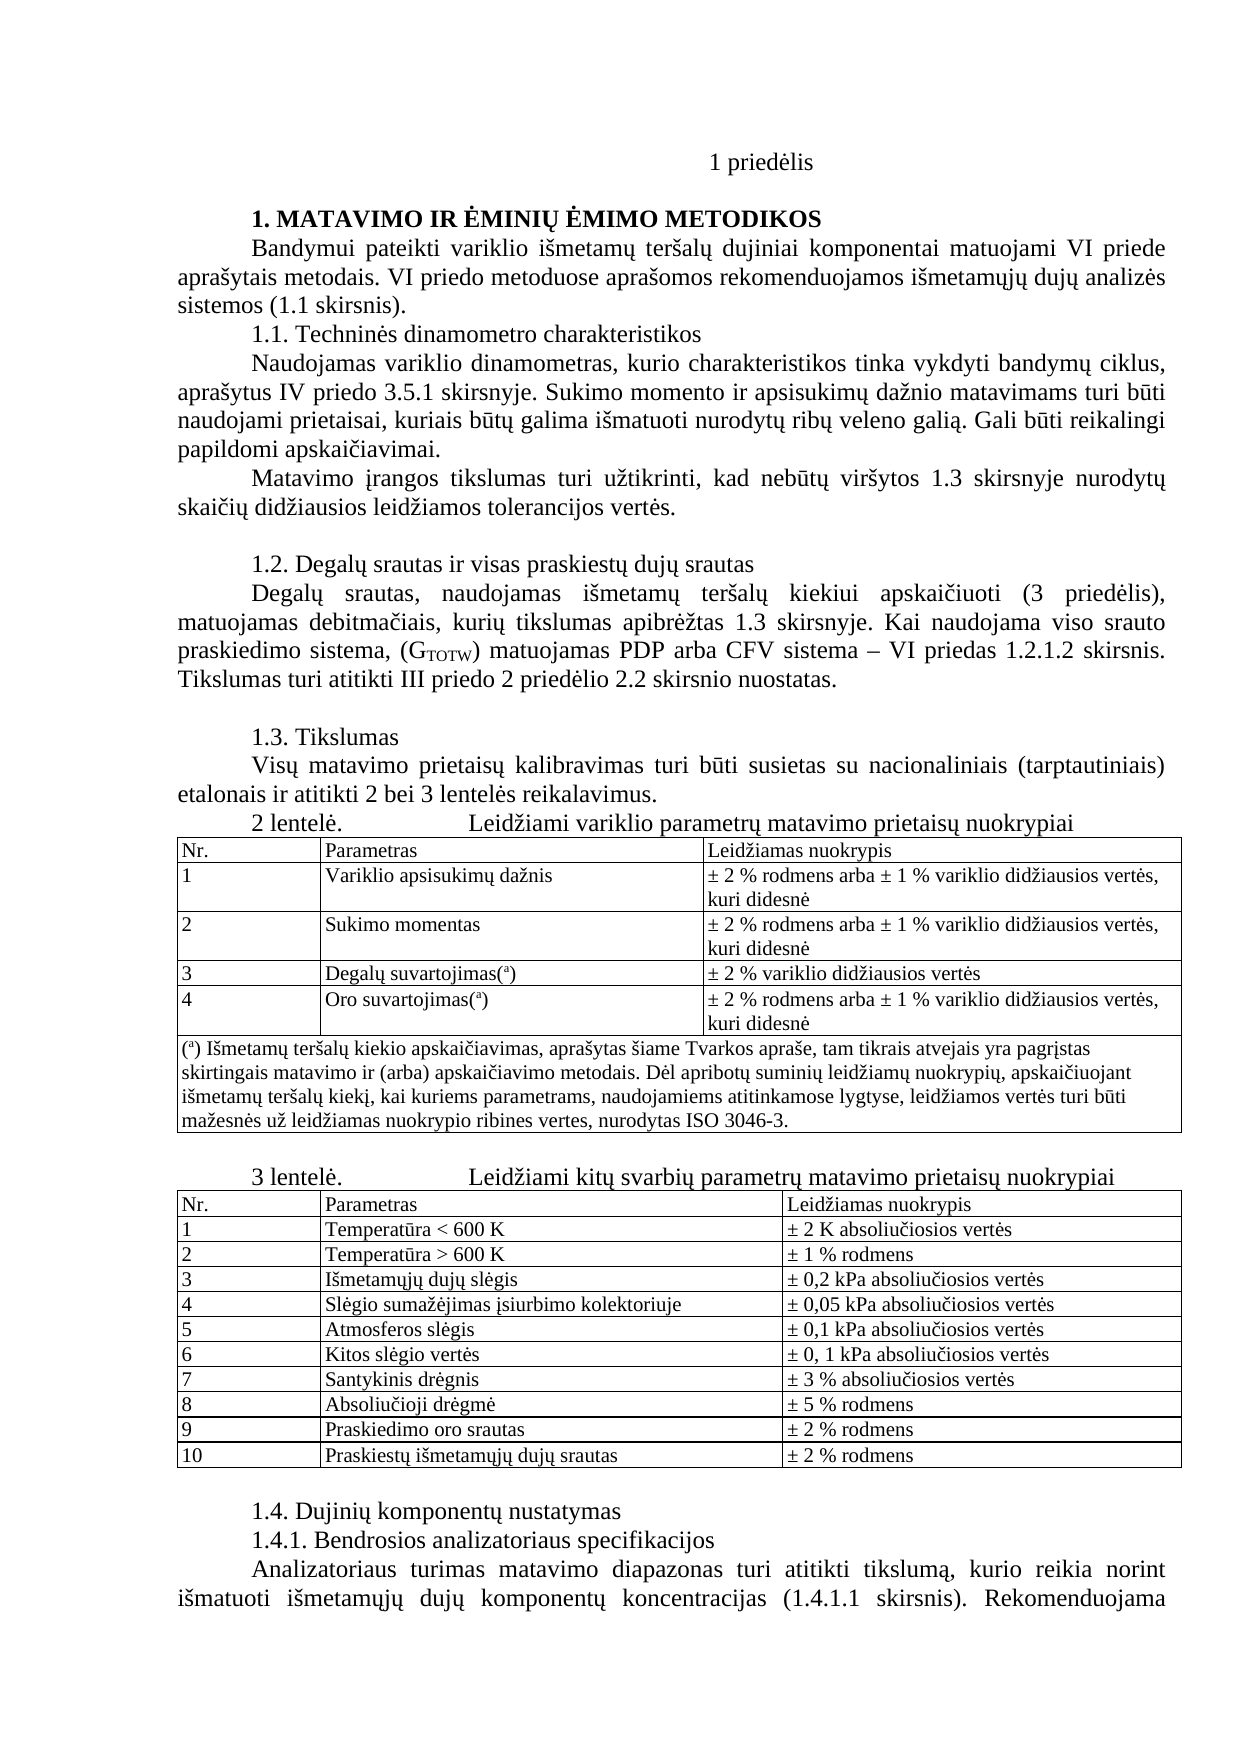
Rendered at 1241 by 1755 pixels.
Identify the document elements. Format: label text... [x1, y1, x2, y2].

table_cell 3 [178, 961, 320, 985]
table_cell Praskiedimo oro srautas [321, 1418, 782, 1441]
table_cell (a) Išmetamų teršalų kiekio apskaičiavimas, aprašytas šiame Tvarkos apraše, tam tikrais atvejais yra pagrįstas skirtingais matavimo ir (arba) apskaičiavimo metodais. Dėl apribotų suminių leidžiamų nuokrypių, apskaičiuojant išmetamų teršalų kiekį, kai kuriems parametrams, naudojamiems atitinkamose lygtyse, leidžiamos vertės turi būti mažesnės už leidžiamas nuokrypio ribines vertes, nurodytas ISO 3046-3. [178, 1036, 1181, 1132]
text 2 lentelė. Leidžiami variklio parametrų matavimo prietaisų nuokrypiai [177, 808, 1166, 837]
table_cell ± 2 % rodmens [783, 1443, 1181, 1467]
table_cell ± 2 K absoliučiosios vertės [783, 1217, 1181, 1241]
table_cell 8 [178, 1392, 320, 1416]
table_cell 1 [178, 863, 320, 911]
table_header Nr. [178, 838, 320, 862]
table_cell ± 0,2 kPa absoliučiosios vertės [783, 1267, 1181, 1291]
table_cell Variklio apsisukimų dažnis [321, 863, 703, 911]
table_cell Praskiestų išmetamųjų dujų srautas [321, 1443, 782, 1467]
table_cell ± 5 % rodmens [783, 1392, 1181, 1416]
text Analizatoriaus turimas matavimo diapazonas turi atitikti tikslumą, kurio reikia norint išmatuoti išmetamųjų dujų komponentų koncentracijas (1.4.1.1 skirsnis). Rekomenduojama [177, 1554, 1166, 1611]
table_header Leidžiamas nuokrypis [704, 838, 1181, 862]
table_cell 2 [178, 912, 320, 960]
table_cell Atmosferos slėgis [321, 1317, 782, 1341]
text 1.4.1. Bendrosios analizatoriaus specifikacijos [177, 1525, 1166, 1554]
text Naudojamas variklio dinamometras, kurio charakteristikos tinka vykdyti bandymų ciklus, aprašytus IV priedo 3.5.1 skirsnyje. Sukimo momento ir apsisukimų dažnio matavimams turi būti naudojami prietaisai, kuriais būtų galima išmatuoti nurodytų ribų veleno galią. Gali būti reikalingi papildomi apskaičiavimai. [177, 348, 1166, 463]
table_cell 2 [178, 1242, 320, 1266]
text Matavimo įrangos tikslumas turi užtikrinti, kad nebūtų viršytos 1.3 skirsnyje nurodytų skaičių didžiausios leidžiamos tolerancijos vertės. [177, 463, 1166, 521]
table_cell Slėgio sumažėjimas įsiurbimo kolektoriuje [321, 1292, 782, 1316]
table_cell 7 [178, 1367, 320, 1391]
table_cell ± 0, 1 kPa absoliučiosios vertės [783, 1342, 1181, 1366]
table_cell ± 2 % rodmens [783, 1418, 1181, 1441]
table_cell 4 [178, 1292, 320, 1316]
table_cell ± 1 % rodmens [783, 1242, 1181, 1266]
table_cell Santykinis drėgnis [321, 1367, 782, 1391]
table_header Leidžiamas nuokrypis [783, 1191, 1181, 1216]
table_cell 10 [178, 1443, 320, 1467]
text Bandymui pateikti variklio išmetamų teršalų dujiniai komponentai matuojami VI priede aprašytais metodais. VI priedo metoduose aprašomos rekomenduojamos išmetamųjų dujų analizės sistemos (1.1 skirsnis). [177, 233, 1166, 319]
table_cell ± 0,05 kPa absoliučiosios vertės [783, 1292, 1181, 1316]
table_header Parametras [321, 1191, 782, 1216]
table_cell 4 [178, 986, 320, 1034]
table_cell Sukimo momentas [321, 912, 703, 960]
table_cell Absoliučioji drėgmė [321, 1392, 782, 1416]
table_cell Temperatūra > 600 K [321, 1242, 782, 1266]
table_cell ± 2 % rodmens arba ± 1 % variklio didžiausios vertės, kuri didesnė [704, 863, 1181, 911]
table_cell 5 [178, 1317, 320, 1341]
table_cell Išmetamųjų dujų slėgis [321, 1267, 782, 1291]
table_cell ± 3 % absoliučiosios vertės [783, 1367, 1181, 1391]
table_cell 9 [178, 1418, 320, 1441]
text Degalų srautas, naudojamas išmetamų teršalų kiekiui apskaičiuoti (3 priedėlis), matuojamas debitmačiais, kurių tikslumas apibrėžtas 1.3 skirsnyje. Kai naudojama viso srauto praskiedimo sistema, (GTOTW) matuojamas PDP arba CFV sistema – VI priedas 1.2.1.2 skirsnis. Tikslumas turi atitikti III priedo 2 priedėlio 2.2 skirsnio nuostatas. [177, 578, 1166, 693]
text 1.3. Tikslumas [177, 722, 1166, 751]
table_cell Kitos slėgio vertės [321, 1342, 782, 1366]
text 1 priedėlis [177, 147, 1166, 176]
table_cell 1 [178, 1217, 320, 1241]
text 1.1. Techninės dinamometro charakteristikos [177, 319, 1166, 348]
text 3 lentelė. Leidžiami kitų svarbių parametrų matavimo prietaisų nuokrypiai [177, 1162, 1166, 1190]
table_cell Temperatūra < 600 K [321, 1217, 782, 1241]
text 1. MATAVIMO IR ĖMINIŲ ĖMIMO METODIKOS [177, 204, 1166, 233]
text Visų matavimo prietaisų kalibravimas turi būti susietas su nacionaliniais (tarptautiniais) etalonais ir atitikti 2 bei 3 lentelės reikalavimus. [177, 751, 1166, 808]
table_cell ± 0,1 kPa absoliučiosios vertės [783, 1317, 1181, 1341]
table_cell ± 2 % rodmens arba ± 1 % variklio didžiausios vertės, kuri didesnė [704, 986, 1181, 1034]
table_cell ± 2 % variklio didžiausios vertės [704, 961, 1181, 985]
table_cell ± 2 % rodmens arba ± 1 % variklio didžiausios vertės, kuri didesnė [704, 912, 1181, 960]
table_header Nr. [178, 1191, 320, 1216]
table_cell Oro suvartojimas(a) [321, 986, 703, 1034]
table_cell Degalų suvartojimas(a) [321, 961, 703, 985]
table_header Parametras [321, 838, 703, 862]
text 1.2. Degalų srautas ir visas praskiestų dujų srautas [177, 549, 1166, 578]
table_cell 6 [178, 1342, 320, 1366]
text 1.4. Dujinių komponentų nustatymas [177, 1496, 1166, 1525]
table_cell 3 [178, 1267, 320, 1291]
